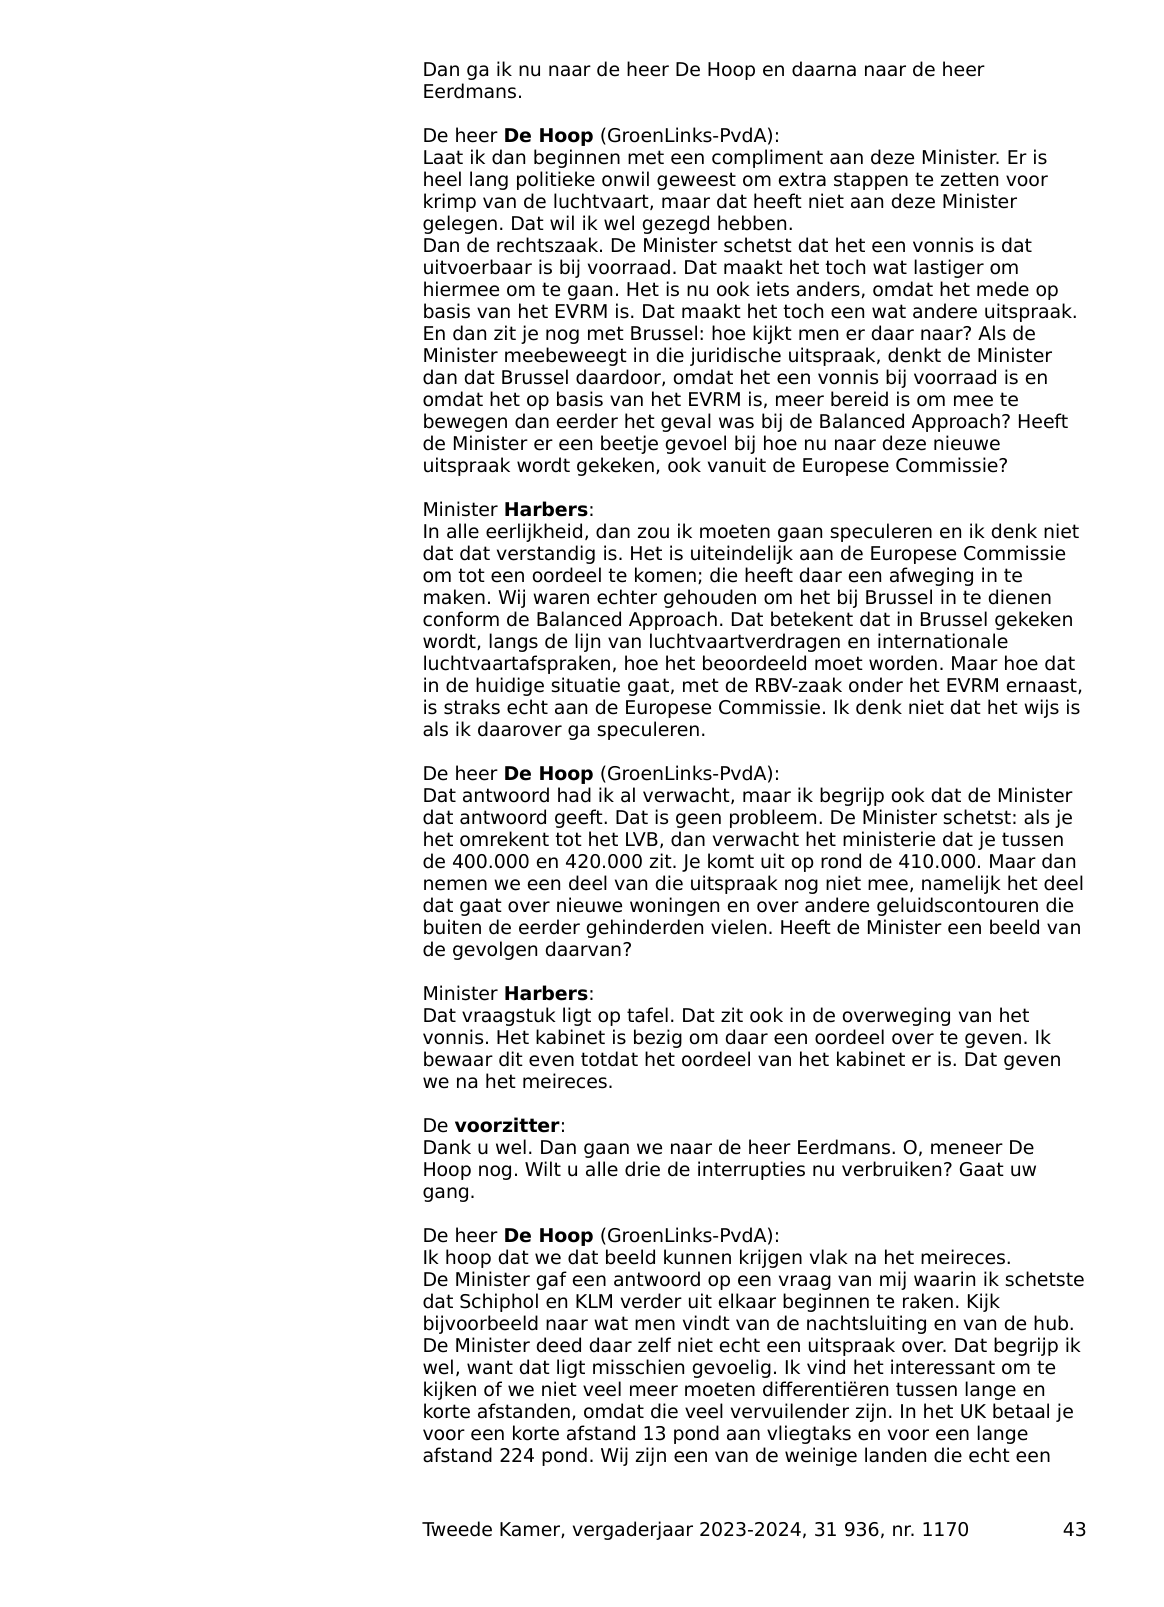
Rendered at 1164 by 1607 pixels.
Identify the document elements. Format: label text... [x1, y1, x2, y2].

text De heer De Hoop (GroenLinks-PvdA): [422, 1225, 1087, 1247]
text Laat ik dan beginnen met een compliment aan deze Minister. Er is heel lang politieke onwil geweest om extra stappen te zetten voor krimp van de luchtvaart, maar dat heeft niet aan deze Minister gelegen. Dat wil ik wel gezegd hebben. [422, 147, 1087, 235]
text De heer De Hoop (GroenLinks-PvdA): [422, 763, 1087, 785]
text Minister Harbers: [422, 983, 1087, 1005]
text De Minister gaf een antwoord op een vraag van mij waarin ik schetste dat Schiphol en KLM verder uit elkaar beginnen te raken. Kijk bijvoorbeeld naar wat men vindt van de nachtsluiting en van de hub. De Minister deed daar zelf niet echt een uitspraak over. Dat begrijp ik wel, want dat ligt misschien gevoelig. Ik vind het interessant om te kijken of we niet veel meer moeten differentiëren tussen lange en korte afstanden, omdat die veel vervuilender zijn. In het UK betaal je voor een korte afstand 13 pond aan vliegtaks en voor een lange afstand 224 pond. Wij zijn een van de weinige landen die echt een [422, 1269, 1087, 1467]
text Dat vraagstuk ligt op tafel. Dat zit ook in de overweging van het vonnis. Het kabinet is bezig om daar een oordeel over te geven. Ik bewaar dit even totdat het oordeel van het kabinet er is. Dat geven we na het meireces. [422, 1005, 1087, 1093]
text In alle eerlijkheid, dan zou ik moeten gaan speculeren en ik denk niet dat dat verstandig is. Het is uiteindelijk aan de Europese Commissie om tot een oordeel te komen; die heeft daar een afweging in te maken. Wij waren echter gehouden om het bij Brussel in te dienen conform de Balanced Approach. Dat betekent dat in Brussel gekeken wordt, langs de lijn van luchtvaartverdragen en internationale luchtvaartafspraken, hoe het beoordeeld moet worden. Maar hoe dat in de huidige situatie gaat, met de RBV-zaak onder het EVRM ernaast, is straks echt aan de Europese Commissie. Ik denk niet dat het wijs is als ik daarover ga speculeren. [422, 521, 1087, 741]
text Ik hoop dat we dat beeld kunnen krijgen vlak na het meireces. [422, 1247, 1087, 1269]
text Dan ga ik nu naar de heer De Hoop en daarna naar de heer Eerdmans. [422, 59, 1087, 103]
text De heer De Hoop (GroenLinks-PvdA): [422, 125, 1087, 147]
text Minister Harbers: [422, 499, 1087, 521]
text Dan de rechtszaak. De Minister schetst dat het een vonnis is dat uitvoerbaar is bij voorraad. Dat maakt het toch wat lastiger om hiermee om te gaan. Het is nu ook iets anders, omdat het mede op basis van het EVRM is. Dat maakt het toch een wat andere uitspraak. En dan zit je nog met Brussel: hoe kijkt men er daar naar? Als de Minister meebeweegt in die juridische uitspraak, denkt de Minister dan dat Brussel daardoor, omdat het een vonnis bij voorraad is en omdat het op basis van het EVRM is, meer bereid is om mee te bewegen dan eerder het geval was bij de Balanced Approach? Heeft de Minister er een beetje gevoel bij hoe nu naar deze nieuwe uitspraak wordt gekeken, ook vanuit de Europese Commissie? [422, 235, 1087, 477]
text Dat antwoord had ik al verwacht, maar ik begrijp ook dat de Minister dat antwoord geeft. Dat is geen probleem. De Minister schetst: als je het omrekent tot het LVB, dan verwacht het ministerie dat je tussen de 400.000 en 420.000 zit. Je komt uit op rond de 410.000. Maar dan nemen we een deel van die uitspraak nog niet mee, namelijk het deel dat gaat over nieuwe woningen en over andere geluidscontouren die buiten de eerder gehinderden vielen. Heeft de Minister een beeld van de gevolgen daarvan? [422, 785, 1087, 961]
text Dank u wel. Dan gaan we naar de heer Eerdmans. O, meneer De Hoop nog. Wilt u alle drie de interrupties nu verbruiken? Gaat uw gang. [422, 1137, 1087, 1203]
text De voorzitter: [422, 1115, 1087, 1137]
